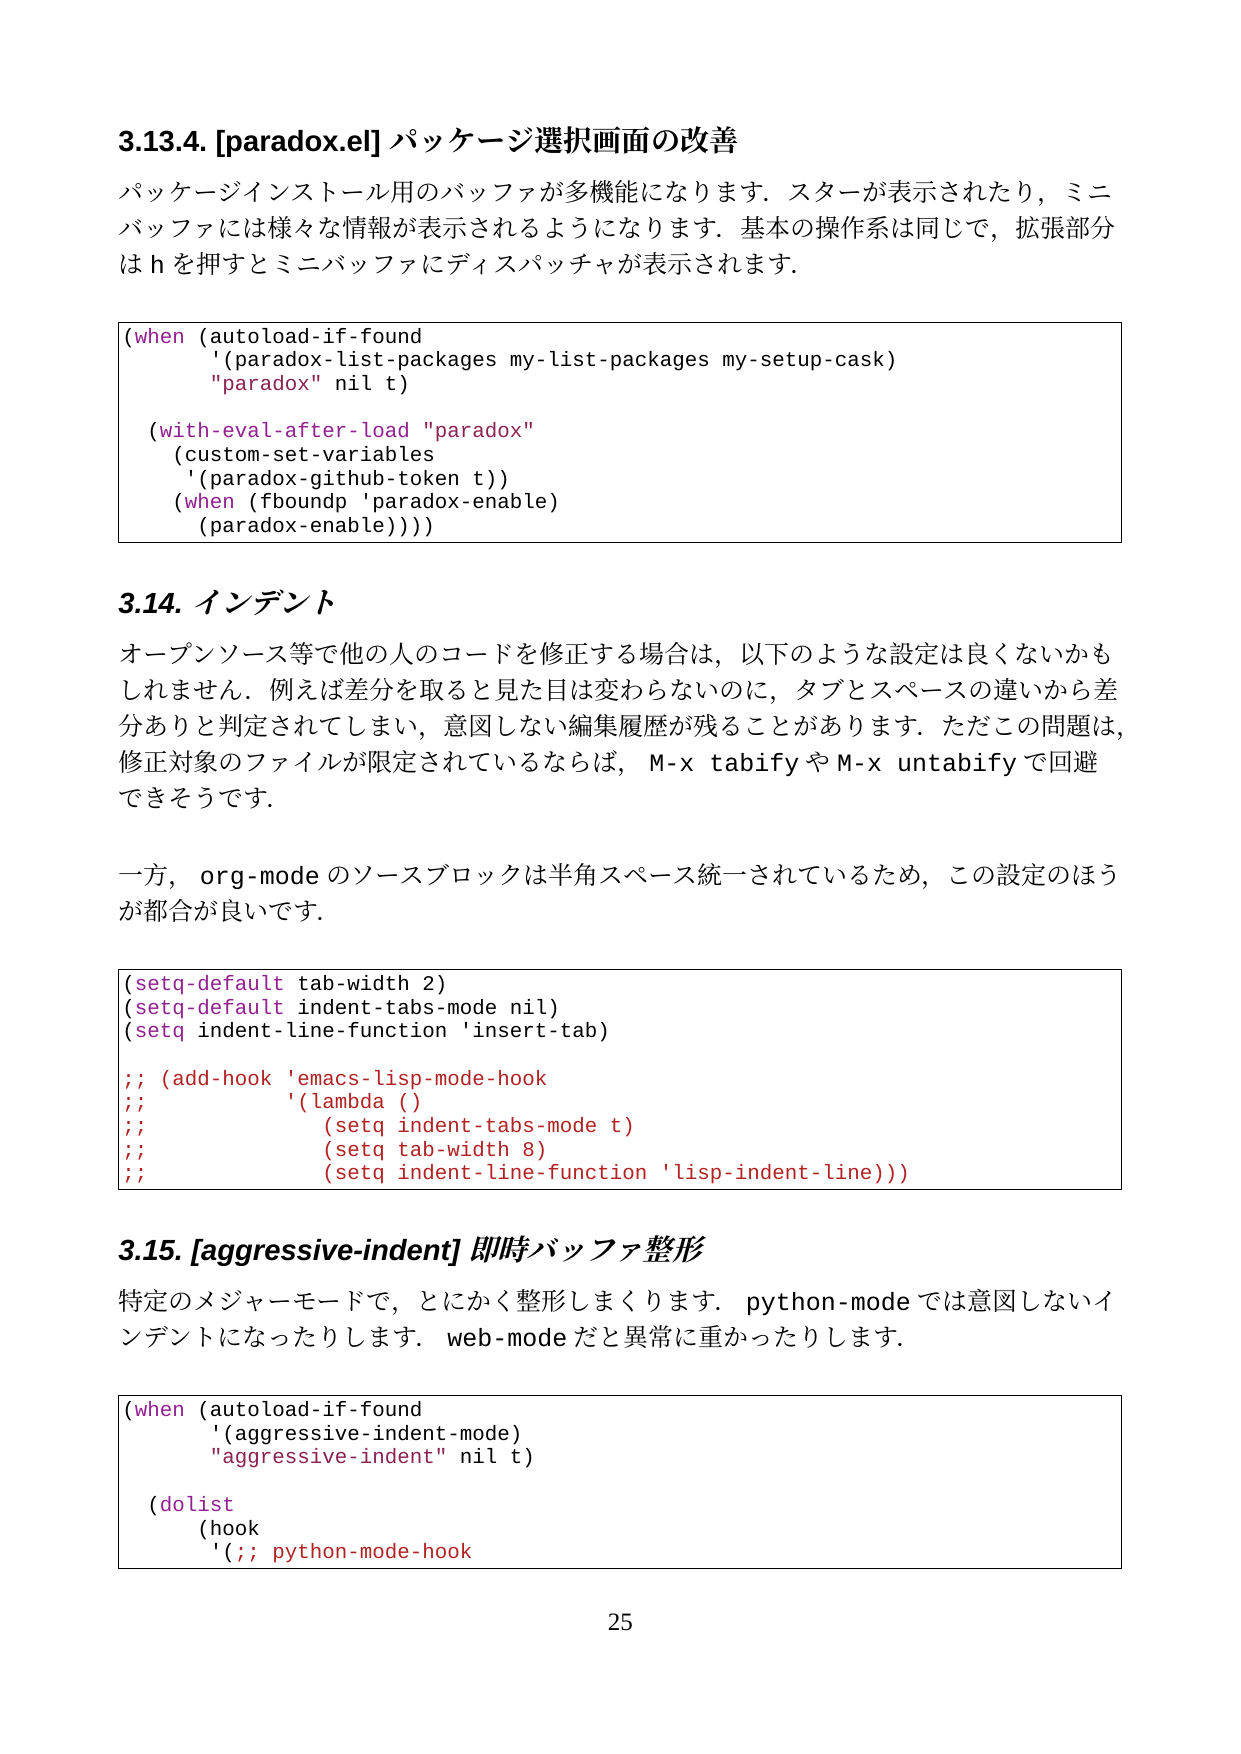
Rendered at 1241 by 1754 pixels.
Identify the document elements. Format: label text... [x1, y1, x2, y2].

text 一方， org-mode のソースブロックは半角スペース統一されているため，この設定のほうが都合が良いです． [118, 856, 1122, 957]
text (setq indent-line-function 'insert-tab) [119, 1016, 1121, 1040]
subtitle インデント [118, 580, 1122, 622]
text 特定のメジャーモードで，とにかく整形しまくります． python-mode では意図しないインデントになったりします． web-mode だと異常に重かったりします． [118, 1282, 1122, 1383]
subtitle [aggressive-indent] 即時バッファ整形 [118, 1227, 1122, 1269]
text (paradox-enable)))) [119, 511, 1121, 542]
text ;; '(lambda () [119, 1087, 1121, 1111]
text (when (autoload-if-found [119, 1396, 1121, 1419]
text (when (autoload-if-found [119, 323, 1121, 346]
text パッケージインストール用のバッファが多機能になります．スターが表示されたり，ミニバッファには様々な情報が表示されるようになります．基本の操作系は同じで，拡張部分は h を押すとミニバッファにディスパッチャが表示されます． [118, 172, 1122, 309]
text "aggressive-indent" nil t) [119, 1443, 1121, 1466]
text '(aggressive-indent-mode) [119, 1419, 1121, 1443]
text ;; (setq tab-width 8) [119, 1134, 1121, 1158]
text "paradox" nil t) [119, 369, 1121, 393]
text '(;; python-mode-hook [119, 1537, 1121, 1568]
text オープンソース等で他の人のコードを修正する場合は，以下のような設定は良くないかもしれません．例えば差分を取ると見た目は変わらないのに，タブとスペースの違いから差分ありと判定されてしまい，意図しない編集履歴が残ることがあります．ただこの問題は，修正対象のファイルが限定されているならば， M-x tabify や M-x untabify で回避できそうです． [118, 634, 1122, 843]
text (setq-default tab-width 2) [119, 970, 1121, 993]
text (setq-default indent-tabs-mode nil) [119, 993, 1121, 1016]
text (with-eval-after-load "paradox" [119, 416, 1121, 440]
subtitle [paradox.el] パッケージ選択画面の改善 [118, 118, 1122, 160]
text (custom-set-variables [119, 440, 1121, 464]
text (when (fboundp 'paradox-enable) [119, 487, 1121, 511]
text ;; (add-hook 'emacs-lisp-mode-hook [119, 1064, 1121, 1087]
text (dolist [119, 1490, 1121, 1513]
text '(paradox-github-token t)) [119, 464, 1121, 487]
text '(paradox-list-packages my-list-packages my-setup-cask) [119, 346, 1121, 369]
text (hook [119, 1513, 1121, 1537]
text ;; (setq indent-line-function 'lisp-indent-line))) [119, 1158, 1121, 1189]
text ;; (setq indent-tabs-mode t) [119, 1111, 1121, 1134]
